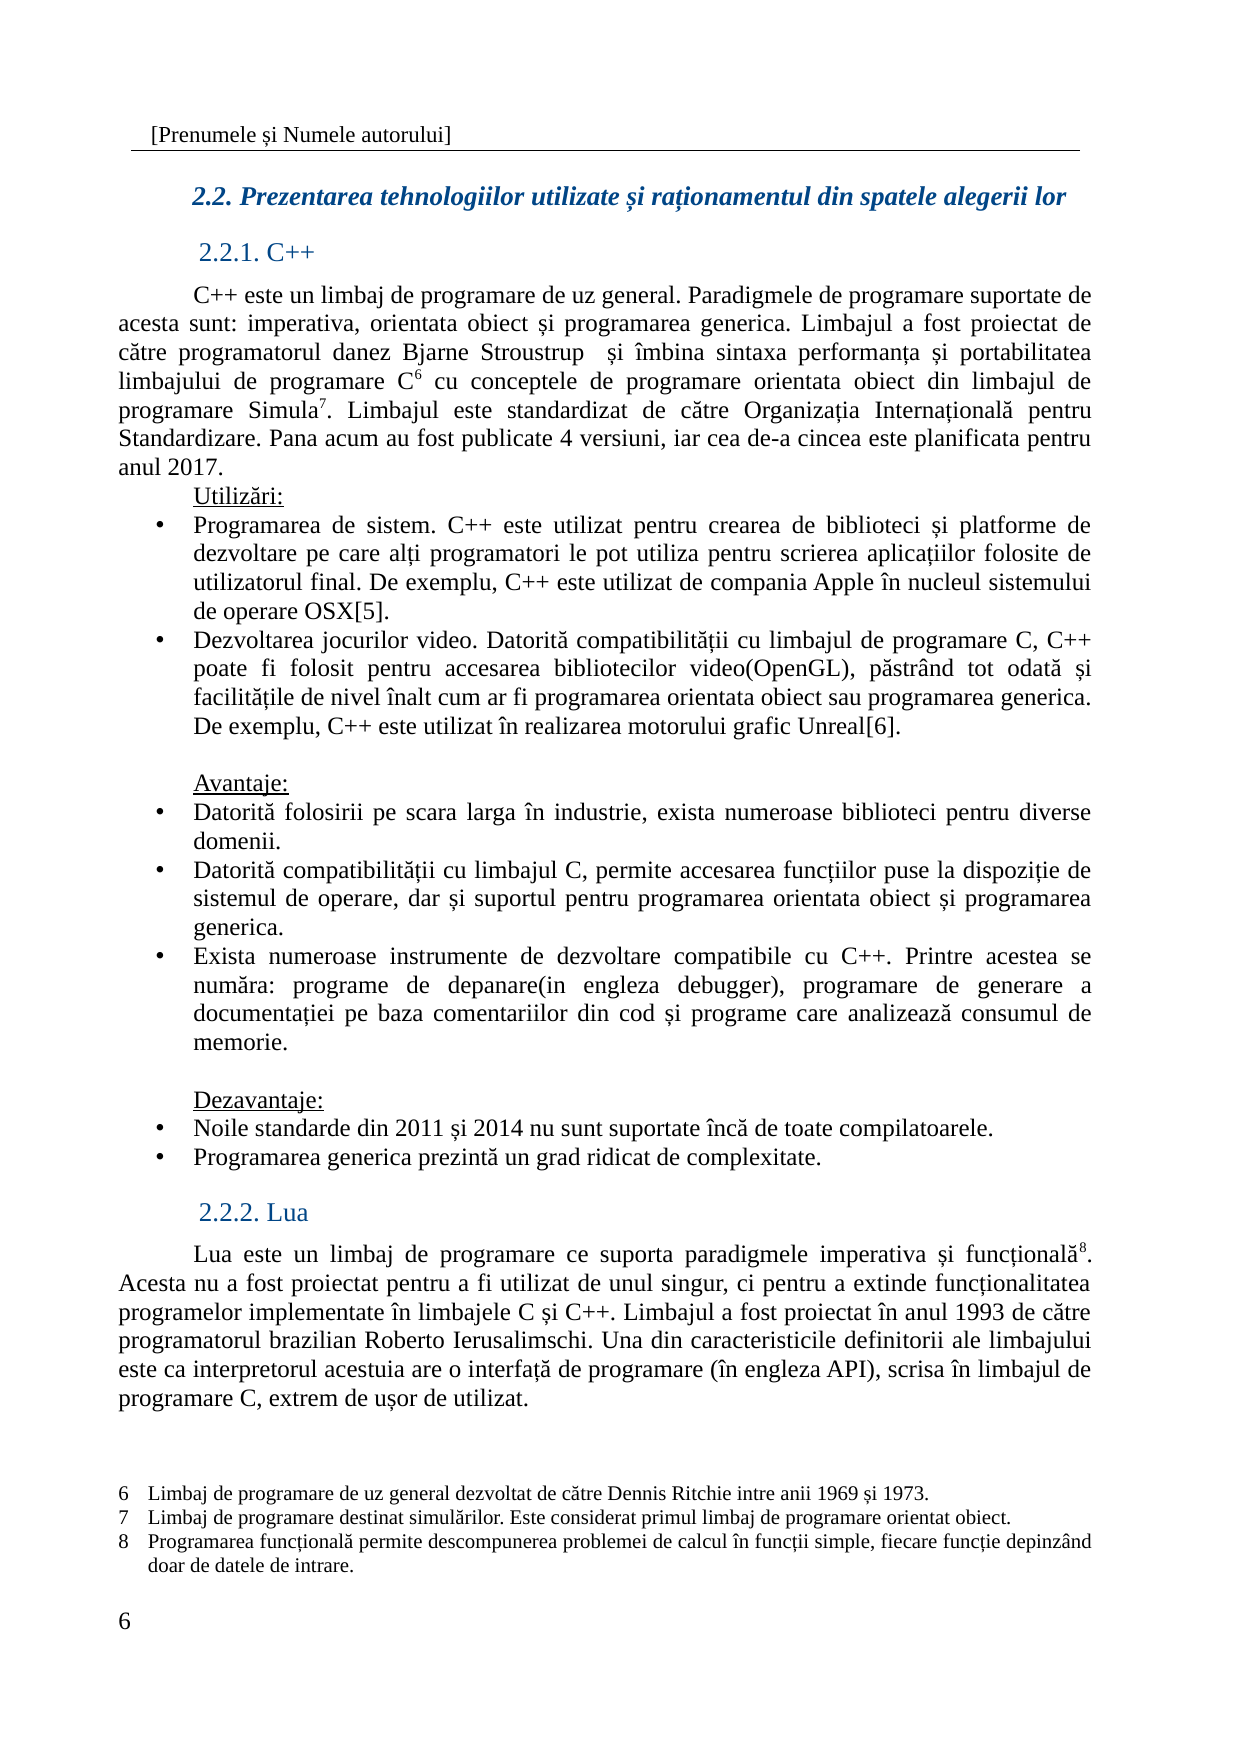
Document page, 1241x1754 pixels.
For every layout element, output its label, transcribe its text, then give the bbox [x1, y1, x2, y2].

text Programarea funcțională permite descompunerea problemei de calcul în funcții simple, fiecare funcție depinzând doar de datele de intrare. [118, 1529, 1093, 1577]
text C++ este un limbaj de programare de uz general. Paradigmele de programare suportate de acesta sunt: imperativa, orientata obiect și programarea generica. Limbajul a fost proiectat de către programatorul danez Bjarne Stroustrup și îmbina sintaxa performanța și portabilitatea limbajului de programare C cu conceptele de programare orientata obiect din limbajul de programare Simula. Limbajul este standardizat de către Organizația Internațională pentru Standardizare. Pana acum au fost publicate 4 versiuni, iar cea de-a cincea este planificata pentru anul 2017. [118, 280, 1093, 481]
text Limbaj de programare de uz general dezvoltat de către Dennis Ritchie intre anii 1969 și 1973. [118, 1481, 1093, 1505]
text Dezavantaje: [118, 1085, 1093, 1113]
list Programarea de sistem. C++ este utilizat pentru crearea de biblioteci și platforme de dezvoltare pe care alți programatori le pot utiliza pentru scrierea aplicațiilor folosite de utilizatorul final. De exemplu, C++ este utilizat de compania Apple în nucleul sistemului de operare OSX[5]. [156, 510, 1093, 625]
list Exista numeroase instrumente de dezvoltare compatibile cu C++. Printre acestea se număra: programe de depanare(in engleza debugger), programare de generare a documentației pe baza comentariilor din cod și programe care analizează consumul de memorie. [156, 941, 1093, 1056]
list Programarea generica prezintă un grad ridicat de complexitate. [156, 1142, 1093, 1171]
subtitle Lua [192, 1196, 1093, 1227]
subtitle C++ [192, 236, 1093, 267]
text Utilizări: [118, 481, 1093, 510]
list Dezvoltarea jocurilor video. Datorită compatibilității cu limbajul de programare C, C++ poate fi folosit pentru accesarea bibliotecilor video(OpenGL), păstrând tot odată și facilitățile de nivel înalt cum ar fi programarea orientata obiect sau programarea generica. De exemplu, C++ este utilizat în realizarea motorului grafic Unreal[6]. [156, 625, 1093, 740]
text Limbaj de programare destinat simulărilor. Este considerat primul limbaj de programare orientat obiect. [118, 1505, 1093, 1529]
list Datorită folosirii pe scara larga în industrie, exista numeroase biblioteci pentru diverse domenii. [156, 797, 1093, 855]
text Avantaje: [118, 768, 1093, 797]
list Datorită compatibilității cu limbajul C, permite accesarea funcțiilor puse la dispoziție de sistemul de operare, dar și suportul pentru programarea orientata obiect și programarea generica. [156, 855, 1093, 941]
text Lua este un limbaj de programare ce suporta paradigmele imperativa și funcțională. Acesta nu a fost proiectat pentru a fi utilizat de unul singur, ci pentru a extinde funcționalitatea programelor implementate în limbajele C și C++. Limbajul a fost proiectat în anul 1993 de către programatorul brazilian Roberto Ierusalimschi. Una din caracteristicile definitorii ale limbajului este ca interpretorul acestuia are o interfață de programare (în engleza API), scrisa în limbajul de programare C, extrem de ușor de utilizat. [118, 1239, 1093, 1412]
subtitle Prezentarea tehnologiilor utilizate și raționamentul din spatele alegerii lor [192, 180, 1093, 211]
list Noile standarde din 2011 și 2014 nu sunt suportate încă de toate compilatoarele. [156, 1113, 1093, 1142]
